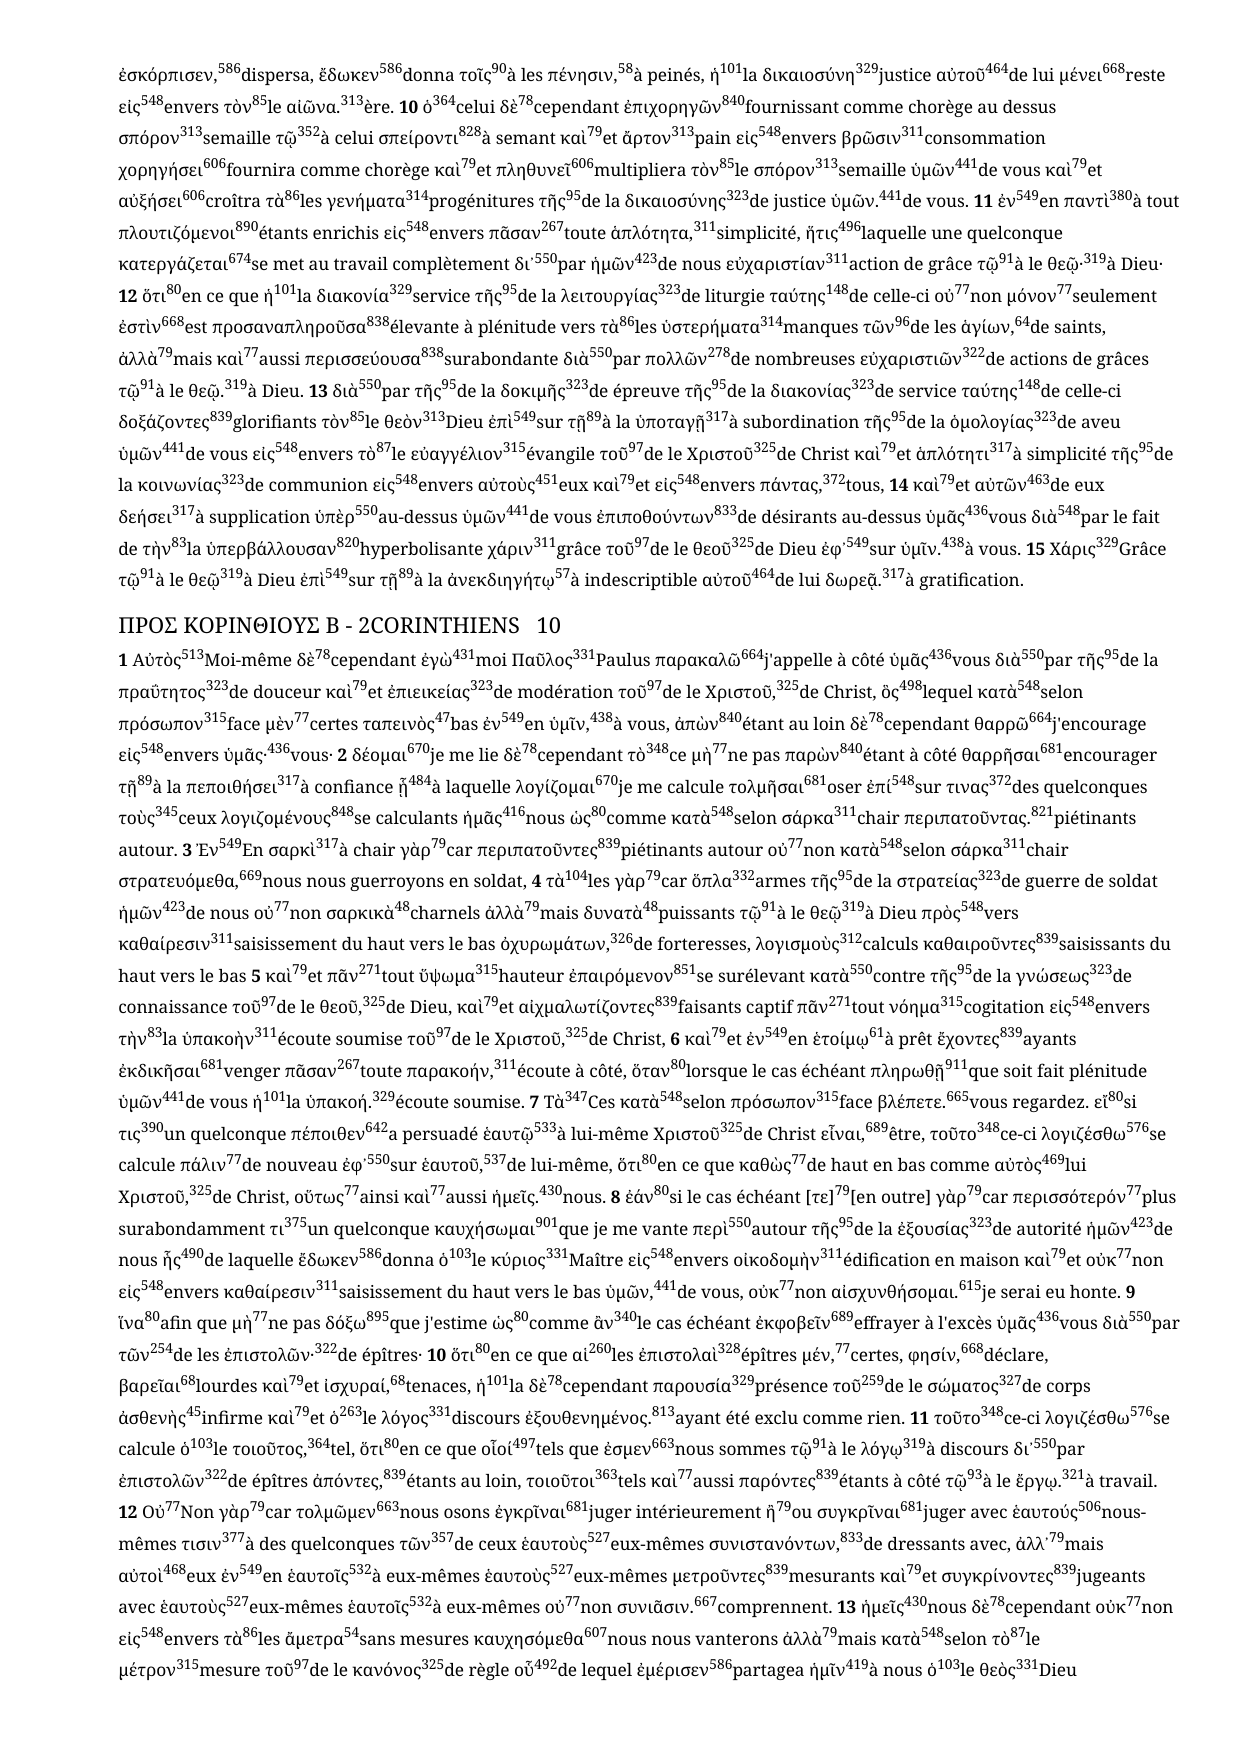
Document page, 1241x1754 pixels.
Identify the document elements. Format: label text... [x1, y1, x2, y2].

text ΠΡΟΣ ΚΟΡΙΝΘΙΟΥΣ Β - 2CORINTHIENS 10 [118, 610, 1181, 640]
text 1 Περὶ550Autour μὲν77certes γὰρ79car τῆς95de la διακονίας323de service τῆς356de celle εἰς548envers τοὺς84les ἁγίους52saints περισσόν49surabondant μοί420à moi ἐστιν668est τὸ366ce γράφειν689grapher ὑμῖν·438à vous· 2 οἶδα638j'ai su γὰρ79car τὴν83la προθυμίαν311promptitude fureur ὑμῶν441de vous ἣν478laquelle ὑπὲρ550au-dessus ὑμῶν441de vous καυχῶμαι670je me vante Μακεδόσιν,318à Macédoniens, ὅτι80en ce que Ἀχαΐα329Achaïe παρεσκεύασται648s'a équipé à côté ἀπὸ547au loin πέρυσι,77l'année dernière, καὶ79et τὸ105le ὑμῶν441de vous ζῆλος333zèle ἠρέθισεν586irrita τοὺς84les πλείονας.3plus nombreusement. 3 ἔπεμψα582je mandai δὲ78cependant τοὺς84les ἀδελφούς,312frères, ἵνα80afin que μὴ77ne pas τὸ105le καύχημα333vantardise ἡμῶν423de nous τὸ500ce ὑπὲρ550au-dessus ὑμῶν441de vous κενωθῇ911que soit vidé ἐν549en τῷ93à le μέρει321à part τούτῳ,146à ce-ci, ἵνα80afin que καθὼς77de haut en bas comme ἔλεγον621je disais παρεσκευασμένοι791se ayants équipés à côté ἦτε,918que vous soyez, 4 μή80ne pas πως77en quelque manière ἐὰν80si le cas échéant ἔλθωσιν898que viennent σὺν549avec ἐμοὶ420à moi Μακεδόνες330Macédoniens καὶ79et εὕρωσιν898que trouvent ὑμᾶς436vous ἀπαρασκευάστους31non préparés καταισχυνθῶμεν906que nous soyons couvert de honte ἡμεῖς,430nous, ἵνα80afin que μὴ77ne pas λέγω917que je dise ὑμεῖς,447vous, ἐν549en τῇ89à la ὑποστάσει317à soutenance ταύτῃ.142à celle-ci. 5 ἀναγκαῖον55nécessaire οὖν79donc ἡγησάμην588je me gouvernai παρακαλέσαι681appeler à côté τοὺς84les ἀδελφούς,312frères, ἵνα80afin que προέλθωσιν898que viennent devant εἰς548envers ὑμᾶς436vous καὶ79et προκαταρτίσωσιν898que ajustent complètement à l'avance τὴν83la προεπηγγελμένην786se ayante promise auparavant εὐλογίαν311éloge ὑμῶν,441de vous, ταύτην344celle-ci ἑτοίμην30prête εἶναι689être οὕτως77ainsi ὡς80comme εὐλογίαν311éloge καὶ79et μὴ77ne pas ὡς80comme πλεονεξίαν.311cupidité. 6 Τοῦτο348Ce-ci δέ,78cependant, ὁ364celui σπείρων840semant φειδομένως77en épargnant φειδομένως77en épargnant καὶ77aussi θερίσει,606moissonnera, καὶ79et ὁ364celui σπείρων840semant ἐπ᾽549sur εὐλογίαις316à éloges ἐπ᾽549sur εὐλογίαις316à éloges καὶ77aussi θερίσει.606moissonnera. 7 ἕκαστος390chacun καθὼς77de haut en bas comme προῄρηται648s'a saisi devant τῇ249à la καρδίᾳ,317à coeur, μὴ77ne pas ἐκ550hors λύπης323de tristesse ἢ79ou ἐξ550hors ἀνάγκης·323de nécessité· ἱλαρὸν4hilarant γὰρ79car δότην313donneur ἀγαπᾷ668aime ὁ103le θεός.331Dieu. 8 δυνατεῖ668est puissant δὲ78cependant ὁ103le θεὸς331Dieu πᾶσαν267toute χάριν311grâce περισσεῦσαι681surabonder εἰς548envers ὑμᾶς,436vous, ἵνα80afin que ἐν549en παντὶ380à tout πάντοτε77en tout moment πᾶσαν267toute αὐτάρκειαν311autosuffisance ἔχοντες839ayants περισσεύητε918que vous surabondiez εἰς548envers πᾶν271tout ἔργον315travail ἀγαθόν,6bon, 9 καθὼς77de haut en bas comme γέγραπται·654a été graphé· ἐσκόρπισεν,586dispersa, ἔδωκεν586donna τοῖς90à les πένησιν,58à peinés, ἡ101la δικαιοσύνη329justice αὐτοῦ464de lui μένει668reste εἰς548envers τὸν85le αἰῶνα.313ère. 10 ὁ364celui δὲ78cependant ἐπιχορηγῶν840fournissant comme chorège au dessus σπόρον313semaille τῷ352à celui σπείροντι828à semant καὶ79et ἄρτον313pain εἰς548envers βρῶσιν311consommation χορηγήσει606fournira comme chorège καὶ79et πληθυνεῖ606multipliera τὸν85le σπόρον313semaille ὑμῶν441de vous καὶ79et αὐξήσει606croîtra τὰ86les γενήματα314progénitures τῆς95de la δικαιοσύνης323de justice ὑμῶν.441de vous. 11 ἐν549en παντὶ380à tout πλουτιζόμενοι890étants enrichis εἰς548envers πᾶσαν267toute ἁπλότητα,311simplicité, ἥτις496laquelle une quelconque κατεργάζεται674se met au travail complètement δι᾽550par ἡμῶν423de nous εὐχαριστίαν311action de grâce τῷ91à le θεῷ·319à Dieu· 12 ὅτι80en ce que ἡ101la διακονία329service τῆς95de la λειτουργίας323de liturgie ταύτης148de celle-ci οὐ77non μόνον77seulement ἐστὶν668est προσαναπληροῦσα838élevante à plénitude vers τὰ86les ὑστερήματα314manques τῶν96de les ἁγίων,64de saints, ἀλλὰ79mais καὶ77aussi περισσεύουσα838surabondante διὰ550par πολλῶν278de nombreuses εὐχαριστιῶν322de actions de grâces τῷ91à le θεῷ.319à Dieu. 13 διὰ550par τῆς95de la δοκιμῆς323de épreuve τῆς95de la διακονίας323de service ταύτης148de celle-ci δοξάζοντες839glorifiants τὸν85le θεὸν313Dieu ἐπὶ549sur τῇ89à la ὑποταγῇ317à subordination τῆς95de la ὁμολογίας323de aveu ὑμῶν441de vous εἰς548envers τὸ87le εὐαγγέλιον315évangile τοῦ97de le Χριστοῦ325de Christ καὶ79et ἁπλότητι317à simplicité τῆς95de la κοινωνίας323de communion εἰς548envers αὐτοὺς451eux καὶ79et εἰς548envers πάντας,372tous, 14 καὶ79et αὐτῶν463de eux δεήσει317à supplication ὑπὲρ550au-dessus ὑμῶν441de vous ἐπιποθούντων833de désirants au-dessus ὑμᾶς436vous διὰ548par le fait de τὴν83la ὑπερβάλλουσαν820hyperbolisante χάριν311grâce τοῦ97de le θεοῦ325de Dieu ἐφ᾽549sur ὑμῖν.438à vous. 15 Χάρις329Grâce τῷ91à le θεῷ319à Dieu ἐπὶ549sur τῇ89à la ἀνεκδιηγήτῳ57à indescriptible αὐτοῦ464de lui δωρεᾷ.317à gratification. [118, 59, 1181, 592]
text 1 Αὐτὸς513Moi-même δὲ78cependant ἐγὼ431moi Παῦλος331Paulus παρακαλῶ664j'appelle à côté ὑμᾶς436vous διὰ550par τῆς95de la πραΰτητος323de douceur καὶ79et ἐπιεικείας323de modération τοῦ97de le Χριστοῦ,325de Christ, ὃς498lequel κατὰ548selon πρόσωπον315face μὲν77certes ταπεινὸς47bas ἐν549en ὑμῖν,438à vous, ἀπὼν840étant au loin δὲ78cependant θαρρῶ664j'encourage εἰς548envers ὑμᾶς·436vous· 2 δέομαι670je me lie δὲ78cependant τὸ348ce μὴ77ne pas παρὼν840étant à côté θαρρῆσαι681encourager τῇ89à la πεποιθήσει317à confiance ᾗ484à laquelle λογίζομαι670je me calcule τολμῆσαι681oser ἐπί548sur τινας372des quelconques τοὺς345ceux λογιζομένους848se calculants ἡμᾶς416nous ὡς80comme κατὰ548selon σάρκα311chair περιπατοῦντας.821piétinants autour. 3 Ἐν549En σαρκὶ317à chair γὰρ79car περιπατοῦντες839piétinants autour οὐ77non κατὰ548selon σάρκα311chair στρατευόμεθα,669nous nous guerroyons en soldat, 4 τὰ104les γὰρ79car ὅπλα332armes τῆς95de la στρατείας323de guerre de soldat ἡμῶν423de nous οὐ77non σαρκικὰ48charnels ἀλλὰ79mais δυνατὰ48puissants τῷ91à le θεῷ319à Dieu πρὸς548vers καθαίρεσιν311saisissement du haut vers le bas ὀχυρωμάτων,326de forteresses, λογισμοὺς312calculs καθαιροῦντες839saisissants du haut vers le bas 5 καὶ79et πᾶν271tout ὕψωμα315hauteur ἐπαιρόμενον851se surélevant κατὰ550contre τῆς95de la γνώσεως323de connaissance τοῦ97de le θεοῦ,325de Dieu, καὶ79et αἰχμαλωτίζοντες839faisants captif πᾶν271tout νόημα315cogitation εἰς548envers τὴν83la ὑπακοὴν311écoute soumise τοῦ97de le Χριστοῦ,325de Christ, 6 καὶ79et ἐν549en ἑτοίμῳ61à prêt ἔχοντες839ayants ἐκδικῆσαι681venger πᾶσαν267toute παρακοήν,311écoute à côté, ὅταν80lorsque le cas échéant πληρωθῇ911que soit fait plénitude ὑμῶν441de vous ἡ101la ὑπακοή.329écoute soumise. 7 Τὰ347Ces κατὰ548selon πρόσωπον315face βλέπετε.665vous regardez. εἴ80si τις390un quelconque πέποιθεν642a persuadé ἑαυτῷ533à lui-même Χριστοῦ325de Christ εἶναι,689être, τοῦτο348ce-ci λογιζέσθω576se calcule πάλιν77de nouveau ἐφ᾽550sur ἑαυτοῦ,537de lui-même, ὅτι80en ce que καθὼς77de haut en bas comme αὐτὸς469lui Χριστοῦ,325de Christ, οὕτως77ainsi καὶ77aussi ἡμεῖς.430nous. 8 ἐάν80si le cas échéant [τε]79[en outre] γὰρ79car περισσότερόν77plus surabondamment τι375un quelconque καυχήσωμαι901que je me vante περὶ550autour τῆς95de la ἐξουσίας323de autorité ἡμῶν423de nous ἧς490de laquelle ἔδωκεν586donna ὁ103le κύριος331Maître εἰς548envers οἰκοδομὴν311édification en maison καὶ79et οὐκ77non εἰς548envers καθαίρεσιν311saisissement du haut vers le bas ὑμῶν,441de vous, οὐκ77non αἰσχυνθήσομαι.615je serai eu honte. 9 ἵνα80afin que μὴ77ne pas δόξω895que j'estime ὡς80comme ἂν340le cas échéant ἐκφοβεῖν689effrayer à l'excès ὑμᾶς436vous διὰ550par τῶν254de les ἐπιστολῶν·322de épîtres· 10 ὅτι80en ce que αἱ260les ἐπιστολαὶ328épîtres μέν,77certes, φησίν,668déclare, βαρεῖαι68lourdes καὶ79et ἰσχυραί,68tenaces, ἡ101la δὲ78cependant παρουσία329présence τοῦ259de le σώματος327de corps ἀσθενὴς45infirme καὶ79et ὁ263le λόγος331discours ἐξουθενημένος.813ayant été exclu comme rien. 11 τοῦτο348ce-ci λογιζέσθω576se calcule ὁ103le τοιοῦτος,364tel, ὅτι80en ce que οἷοί497tels que ἐσμεν663nous sommes τῷ91à le λόγῳ319à discours δι᾽550par ἐπιστολῶν322de épîtres ἀπόντες,839étants au loin, τοιοῦτοι363tels καὶ77aussi παρόντες839étants à côté τῷ93à le ἔργῳ.321à travail. 12 Οὐ77Non γὰρ79car τολμῶμεν663nous osons ἐγκρῖναι681juger intérieurement ἢ79ou συγκρῖναι681juger avec ἑαυτούς506nous-mêmes τισιν377à des quelconques τῶν357de ceux ἑαυτοὺς527eux-mêmes συνιστανόντων,833de dressants avec, ἀλλ᾽79mais αὐτοὶ468eux ἐν549en ἑαυτοῖς532à eux-mêmes ἑαυτοὺς527eux-mêmes μετροῦντες839mesurants καὶ79et συγκρίνοντες839jugeants avec ἑαυτοὺς527eux-mêmes ἑαυτοῖς532à eux-mêmes οὐ77non συνιᾶσιν.667comprennent. 13 ἡμεῖς430nous δὲ78cependant οὐκ77non εἰς548envers τὰ86les ἄμετρα54sans mesures καυχησόμεθα607nous nous vanterons ἀλλὰ79mais κατὰ548selon τὸ87le μέτρον315mesure τοῦ97de le κανόνος325de règle οὗ492de lequel ἐμέρισεν586partagea ἡμῖν419à nous ὁ103le θεὸς331Dieu μέτρου,327de mesure, ἐφικέσθαι682se arriver au dessus ἄχρι552jusqu'à l'extrémité καὶ77aussi ὑμῶν.441de vous. 14 οὐ77non γὰρ79car ὡς80comme μὴ77ne pas ἐφικνούμενοι866se arrivants au dessus εἰς548envers ὑμᾶς436vous ὑπερεκτείνομεν663nous superétendons ἑαυτούς,506nous-mêmes, ἄχρι552jusqu'à l'extrémité γὰρ79car καὶ77aussi ὑμῶν441de vous ἐφθάσαμεν581nous devançâmes ἐν549en τῷ93à le εὐαγγελίῳ321à évangile τοῦ97de le Χριστοῦ,325de Christ, 15 οὐκ77non εἰς548envers τὰ86les ἄμετρα54sans mesures καυχώμενοι866se vantants ἐν549en ἀλλοτρίοις120à d'autruis κόποις,318à frappements, ἐλπίδα311espérance δὲ78cependant ἔχοντες839ayants αὐξανομένης883de étante crûe τῆς95de la πίστεως323de croyance ὑμῶν441de vous ἐν549en ὑμῖν438à vous μεγαλυνθῆναι683être magnifié κατὰ548selon τὸν85le κανόνα313règle ἡμῶν423de nous εἰς548envers περισσείαν311surabondance 16 εἰς548envers τὰ347ces ὑπερέκεινα552en au delà que ὑμῶν441de vous εὐαγγελίσασθαι,682se évangéliser, οὐκ77non ἐν549en ἀλλοτρίῳ121à d'autrui κανόνι319à règle εἰς548envers τὰ86les ἕτοιμα54prêts καυχήσασθαι.682se vanter. 17 Ὁ364Celui δὲ78cependant καυχώμενος867se vantant ἐν549en κυρίῳ319à Maître καυχάσθω·576se vante· 18 οὐ77non γὰρ79car ὁ364celui ἑαυτὸν528lui-même συνιστάνων,840dressant avec, ἐκεῖνός364celui-là ἐστιν668est δόκιμος,47approuvé, ἀλλ᾽79mais ὃν480lequel ὁ103le κύριος331Maître συνίστησιν.668dresse avec. [118, 644, 1181, 1682]
